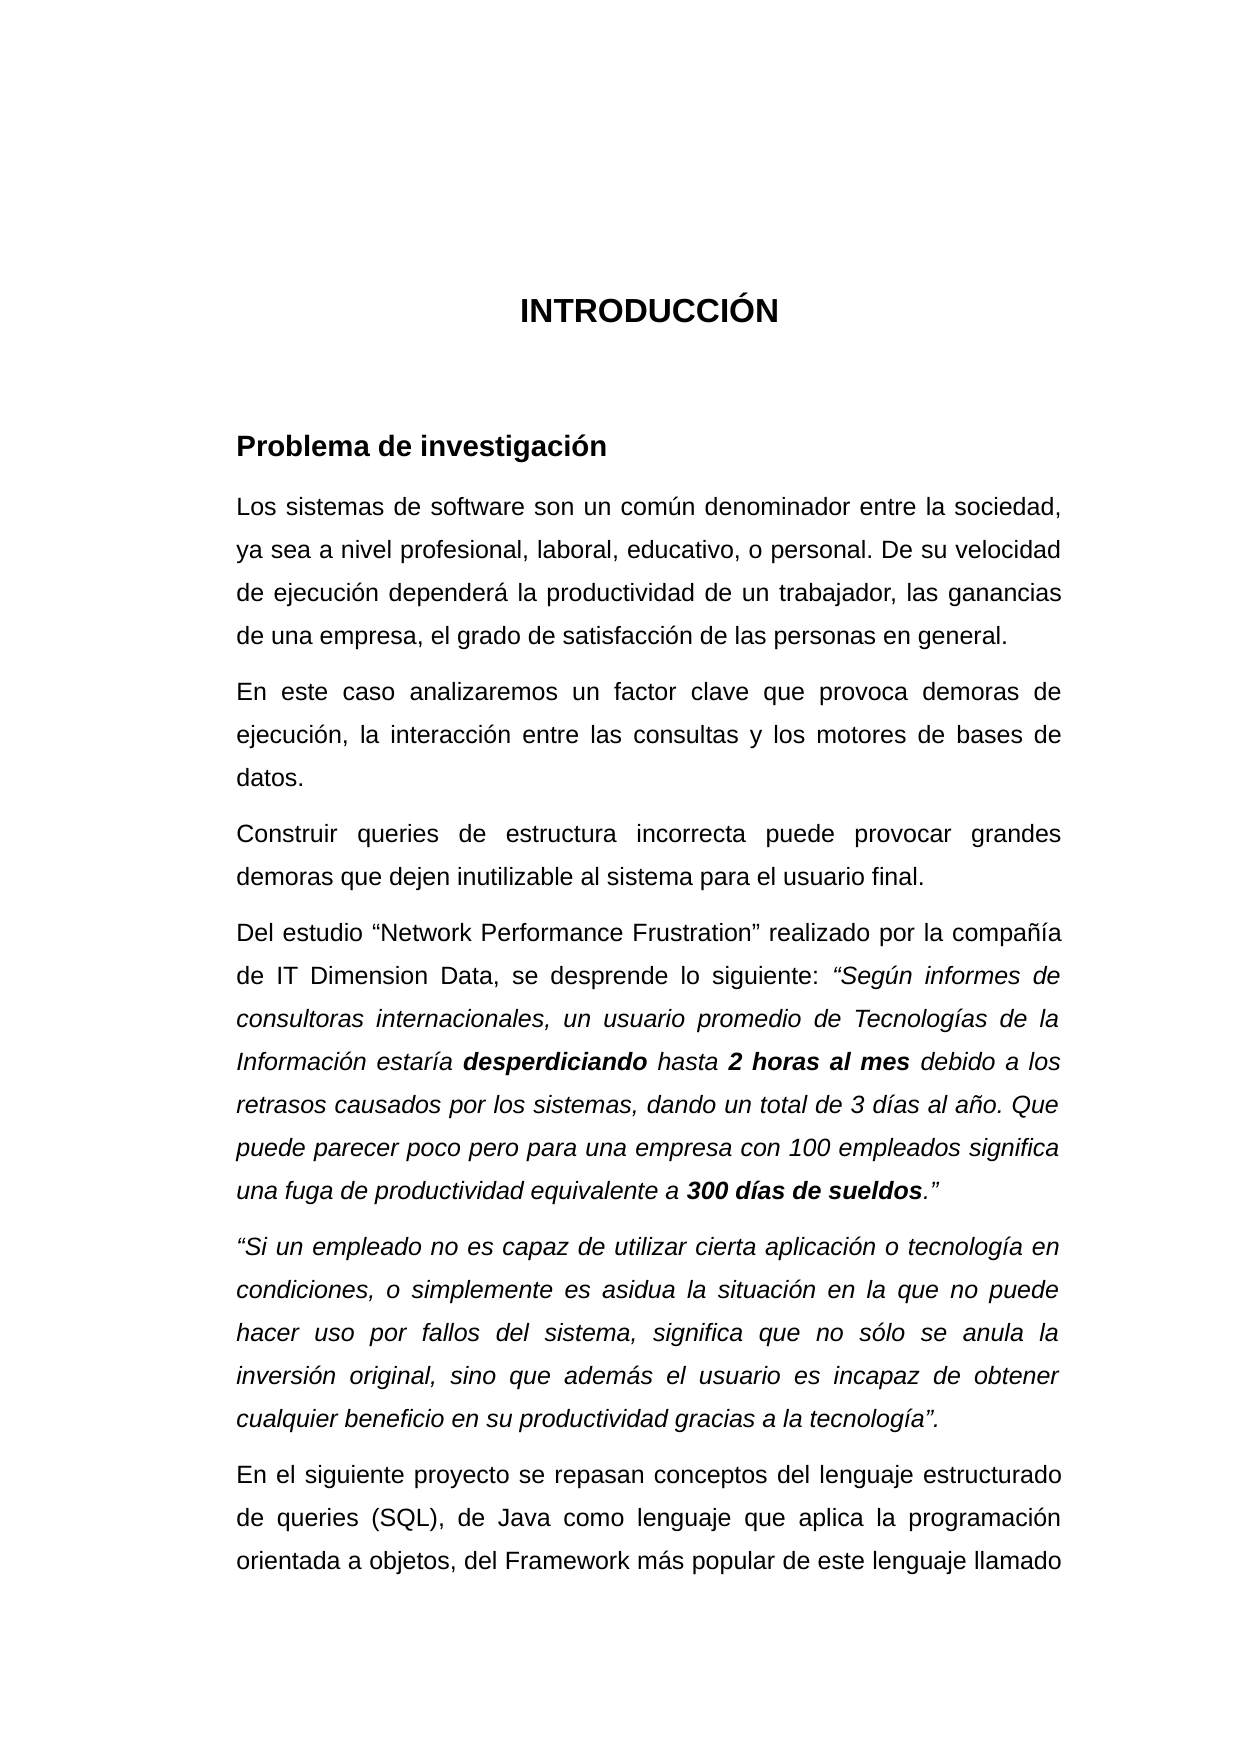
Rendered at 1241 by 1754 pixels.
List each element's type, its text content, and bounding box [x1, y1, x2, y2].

subtitle Problema de investigación [236, 429, 1063, 463]
text En el siguiente proyecto se repasan conceptos del lenguaje estructurado de queries (SQL), de Java como lenguaje que aplica la programación orientada a objetos, del Framework más popular de este lenguaje llamado [236, 1460, 1063, 1575]
subtitle INTRODUCCIÓN [236, 291, 1063, 329]
text Construir queries de estructura incorrecta puede provocar grandes demoras que dejen inutilizable al sistema para el usuario final. [236, 819, 1063, 891]
text Del estudio “Network Performance Frustration” realizado por la compañía de IT Dimension Data, se desprende lo siguiente: “Según informes de consultoras internacionales, un usuario promedio de Tecnologías de la Información estaría desperdiciando hasta 2 horas al mes debido a los retrasos causados por los sistemas, dando un total de 3 días al año. Que puede parecer poco pero para una empresa con 100 empleados significa una fuga de productividad equivalente a 300 días de sueldos.” [236, 917, 1063, 1205]
text En este caso analizaremos un factor clave que provoca demoras de ejecución, la interacción entre las consultas y los motores de bases de datos. [236, 677, 1063, 792]
text “Si un empleado no es capaz de utilizar cierta aplicación o tecnología en condiciones, o simplemente es asidua la situación en la que no puede hacer uso por fallos del sistema, significa que no sólo se anula la inversión original, sino que además el usuario es incapaz de obtener cualquier beneficio en su productividad gracias a la tecnología”. [236, 1232, 1063, 1433]
text Los sistemas de software son un común denominador entre la sociedad, ya sea a nivel profesional, laboral, educativo, o personal. De su velocidad de ejecución dependerá la productividad de un trabajador, las ganancias de una empresa, el grado de satisfacción de las personas en general. [236, 492, 1063, 650]
